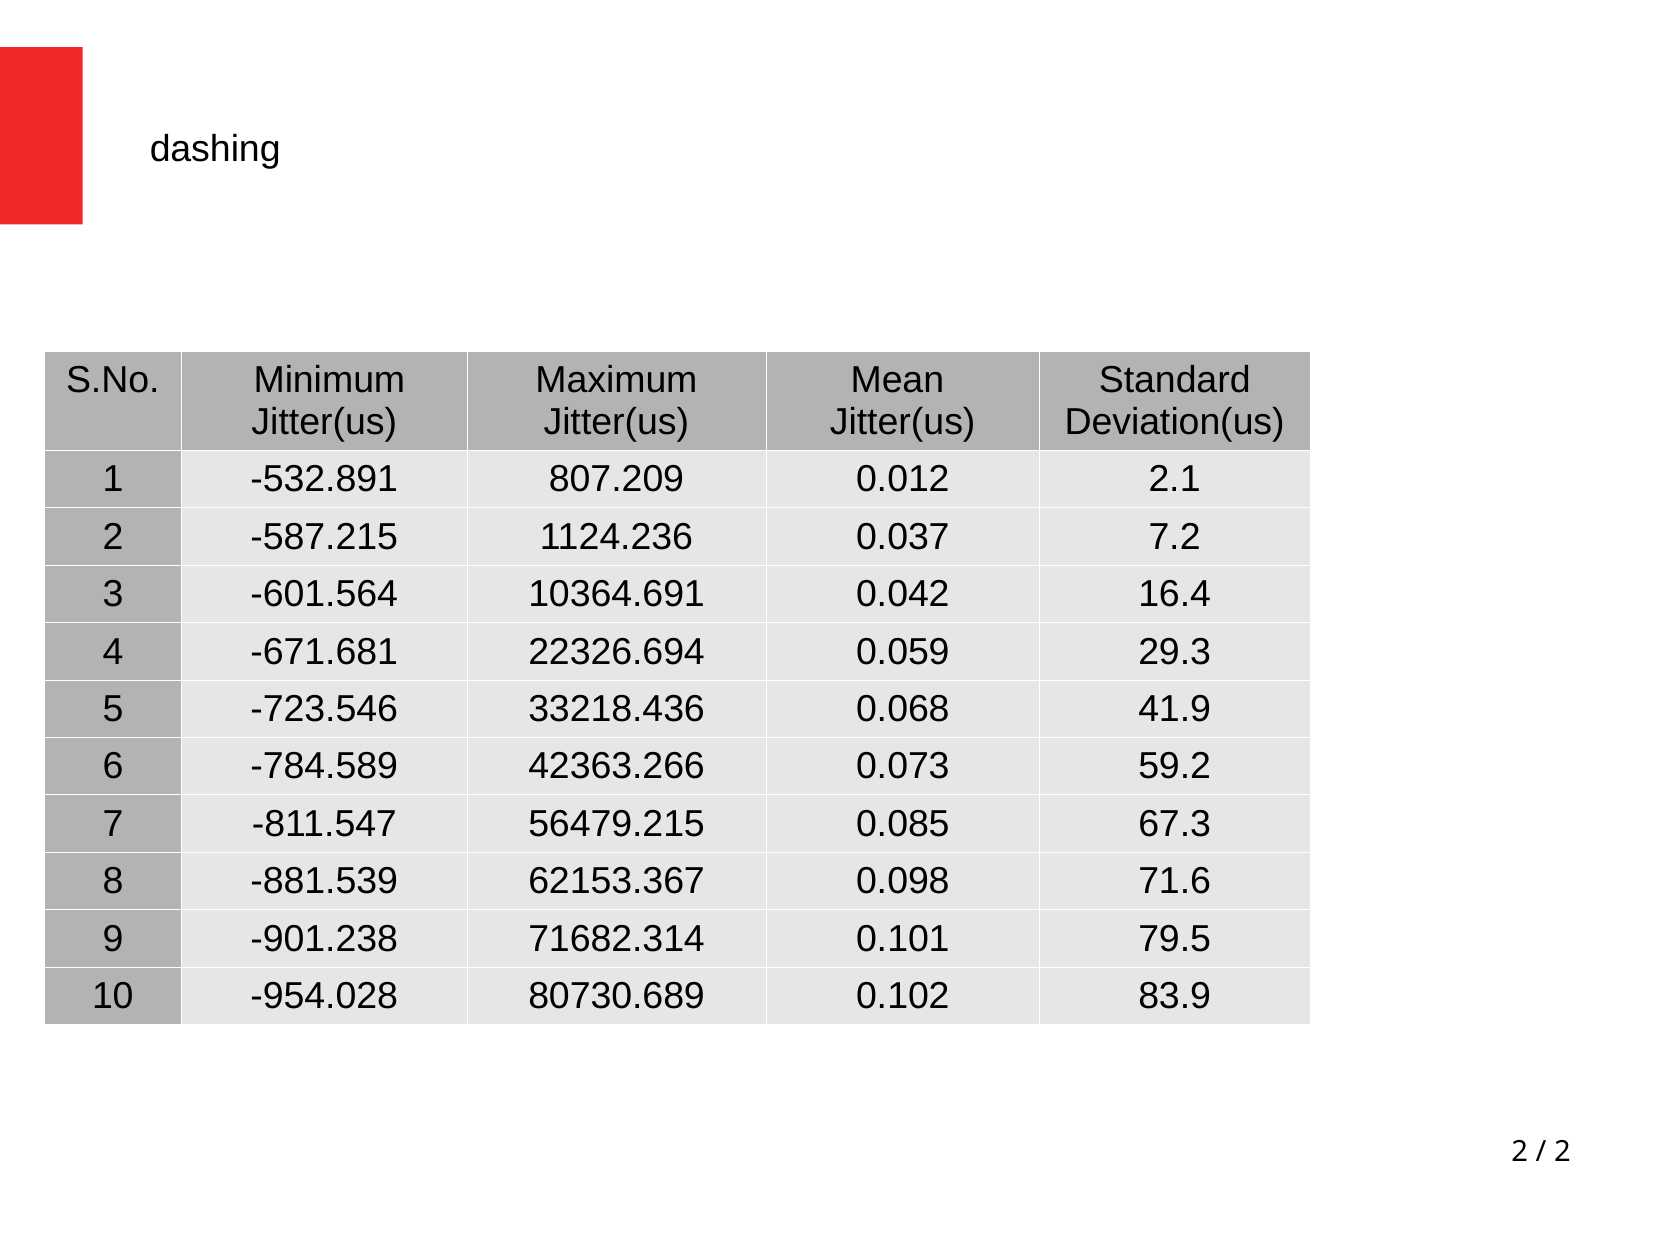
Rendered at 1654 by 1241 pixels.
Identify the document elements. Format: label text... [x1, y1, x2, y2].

table_cell 0.102 [767, 968, 1039, 1024]
table_cell 8 [45, 853, 181, 909]
table_cell 22326.694 [468, 623, 766, 680]
table_cell 0.012 [767, 451, 1039, 507]
table_header Mean Jitter(us) [767, 352, 1039, 450]
table_cell 0.085 [767, 795, 1039, 852]
table_cell 62153.367 [468, 853, 766, 909]
table_cell -954.028 [182, 968, 467, 1024]
table_cell 0.042 [767, 566, 1039, 622]
table_cell 71.6 [1040, 853, 1310, 909]
table_cell -671.681 [182, 623, 467, 680]
table_cell 67.3 [1040, 795, 1310, 852]
table_cell 0.037 [767, 508, 1039, 565]
table_cell 9 [45, 910, 181, 967]
table_cell 2.1 [1040, 451, 1310, 507]
table_cell 29.3 [1040, 623, 1310, 680]
table_cell 16.4 [1040, 566, 1310, 622]
table_cell 56479.215 [468, 795, 766, 852]
table_cell 10 [45, 968, 181, 1024]
table_cell 33218.436 [468, 681, 766, 737]
text_box dashing [135, 120, 826, 177]
table_cell 10364.691 [468, 566, 766, 622]
table_cell 0.059 [767, 623, 1039, 680]
table_cell -601.564 [182, 566, 467, 622]
table_cell 41.9 [1040, 681, 1310, 737]
table_cell 0.073 [767, 738, 1039, 794]
table_cell -587.215 [182, 508, 467, 565]
table_cell 0.068 [767, 681, 1039, 737]
table_cell 0.098 [767, 853, 1039, 909]
table_cell -532.891 [182, 451, 467, 507]
table_cell 42363.266 [468, 738, 766, 794]
table_cell 79.5 [1040, 910, 1310, 967]
table_header Minimum Jitter(us) [182, 352, 467, 450]
table_cell 5 [45, 681, 181, 737]
table_cell 80730.689 [468, 968, 766, 1024]
table_cell 59.2 [1040, 738, 1310, 794]
table_cell 7 [45, 795, 181, 852]
table_header Maximum Jitter(us) [468, 352, 766, 450]
table_cell 1 [45, 451, 181, 507]
table_cell 83.9 [1040, 968, 1310, 1024]
table_cell -784.589 [182, 738, 467, 794]
table_cell -881.539 [182, 853, 467, 909]
table_header Standard Deviation(us) [1040, 352, 1310, 450]
table_cell 7.2 [1040, 508, 1310, 565]
table_cell 6 [45, 738, 181, 794]
table_header S.No. [45, 352, 181, 450]
table_cell -901.238 [182, 910, 467, 967]
table_cell 1124.236 [468, 508, 766, 565]
table_cell 4 [45, 623, 181, 680]
table_cell 71682.314 [468, 910, 766, 967]
table_cell -723.546 [182, 681, 467, 737]
table_cell 0.101 [767, 910, 1039, 967]
table_cell -811.547 [182, 795, 467, 852]
table_cell 2 [45, 508, 181, 565]
table_cell 807.209 [468, 451, 766, 507]
table_cell 3 [45, 566, 181, 622]
